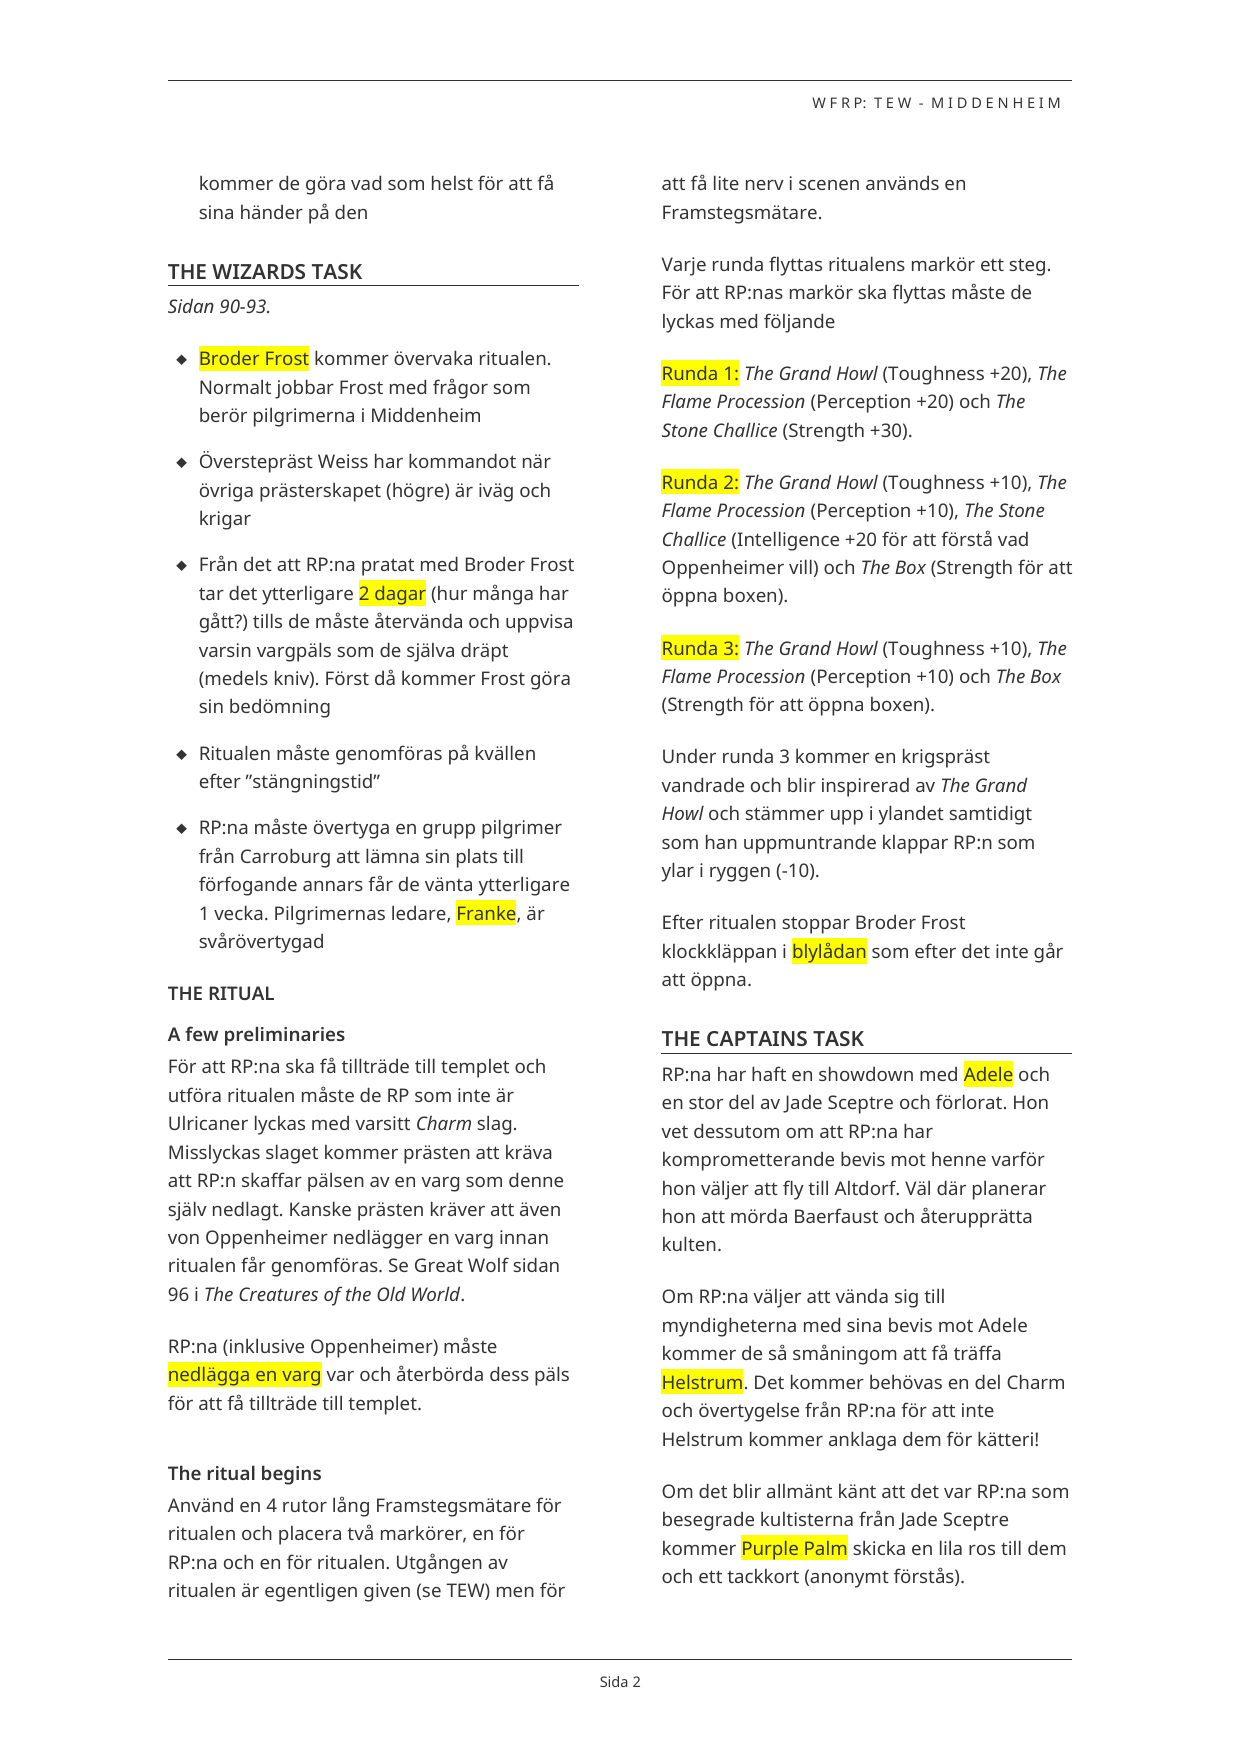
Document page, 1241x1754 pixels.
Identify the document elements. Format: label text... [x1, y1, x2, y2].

text Om det blir allmänt känt att det var RP:na som besegrade kultisterna från Jade Sceptre kommer Purple Palm skicka en lila ros till dem och ett tackkort (anonymt förstås). [661, 1478, 1072, 1589]
list Från det att RP:na pratat med Broder Frost tar det ytterligare 2 dagar (hur många har gått?) tills de måste återvända och uppvisa varsin vargpäls som de själva dräpt (medels kniv). Först då kommer Frost göra sin bedömning [176, 552, 579, 719]
list Överstepräst Weiss har kommandot när övriga prästerskapet (högre) är iväg och krigar [176, 449, 579, 531]
list Ritualen måste genomföras på kvällen efter ”stängningstid” [176, 740, 579, 794]
subtitle THE WIZARDS TASK [168, 257, 579, 285]
subtitle The Ritual [168, 980, 579, 1006]
text Under runda 3 kommer en krigspräst vandrade och blir inspirerad av The Grand Howl och stämmer upp i ylandet samtidigt som han uppmuntrande klappar RP:n som ylar i ryggen (-10). [661, 744, 1072, 883]
subtitle A few preliminaries [168, 1021, 579, 1047]
text Runda 1: The Grand Howl (Toughness +20), The Flame Procession (Perception +20) och The Stone Challice (Strength +30). [661, 360, 1072, 442]
text att få lite nerv i scenen används en Framstegsmätare. [661, 171, 1072, 224]
text Runda 2: The Grand Howl (Toughness +10), The Flame Procession (Perception +10), The Stone Challice (Intelligence +20 för att förstå vad Oppenheimer vill) och The Box (Strength för att öppna boxen). [661, 469, 1072, 608]
text RP:na har haft en showdown med Adele och en stor del av Jade Sceptre och förlorat. Hon vet dessutom om att RP:na har komprometterande bevis mot henne varför hon väljer att fly till Altdorf. Väl där planerar hon att mörda Baerfaust och återupprätta kulten. [661, 1061, 1072, 1257]
list RP:na måste övertyga en grupp pilgrimer från Carroburg att lämna sin plats till förfogande annars får de vänta ytterligare 1 vecka. Pilgrimernas ledare, Franke, är svårövertygad [176, 814, 579, 954]
text Använd en 4 rutor lång Framstegsmätare för ritualen och placera två markörer, en för RP:na och en för ritualen. Utgången av ritualen är egentligen given (se TEW) men för [168, 1492, 579, 1603]
list Broder Frost kommer övervaka ritualen. Normalt jobbar Frost med frågor som berör pilgrimerna i Middenheim [176, 346, 579, 428]
text För att RP:na ska få tillträde till templet och utföra ritualen måste de RP som inte är Ulricaner lyckas med varsitt Charm slag. Misslyckas slaget kommer prästen att kräva att RP:n skaffar pälsen av en varg som denne själv nedlagt. Kanske prästen kräver att även von Oppenheimer nedlägger en varg innan ritualen får genomföras. Se Great Wolf sidan 96 i The Creatures of the Old World. [168, 1054, 579, 1307]
text Sidan 90-93. [168, 293, 579, 319]
text Efter ritualen stoppar Broder Frost klockkläppan i blylådan som efter det inte går att öppna. [661, 910, 1072, 992]
subtitle The ritual begins [168, 1460, 579, 1485]
text RP:na (inklusive Oppenheimer) måste nedlägga en varg var och återbörda dess päls för att få tillträde till templet. [168, 1333, 579, 1416]
subtitle The Captains Task [661, 1024, 1072, 1053]
text Om RP:na väljer att vända sig till myndigheterna med sina bevis mot Adele kommer de så småningom att få träffa Helstrum. Det kommer behövas en del Charm och övertygelse från RP:na för att inte Helstrum kommer anklaga dem för kätteri! [661, 1284, 1072, 1451]
text Runda 3: The Grand Howl (Toughness +10), The Flame Procession (Perception +10) och The Box (Strength för att öppna boxen). [661, 635, 1072, 717]
list kommer de göra vad som helst för att få sina händer på den [176, 171, 579, 224]
text Varje runda flyttas ritualens markör ett steg. För att RP:nas markör ska flyttas måste de lyckas med följande [661, 251, 1072, 333]
